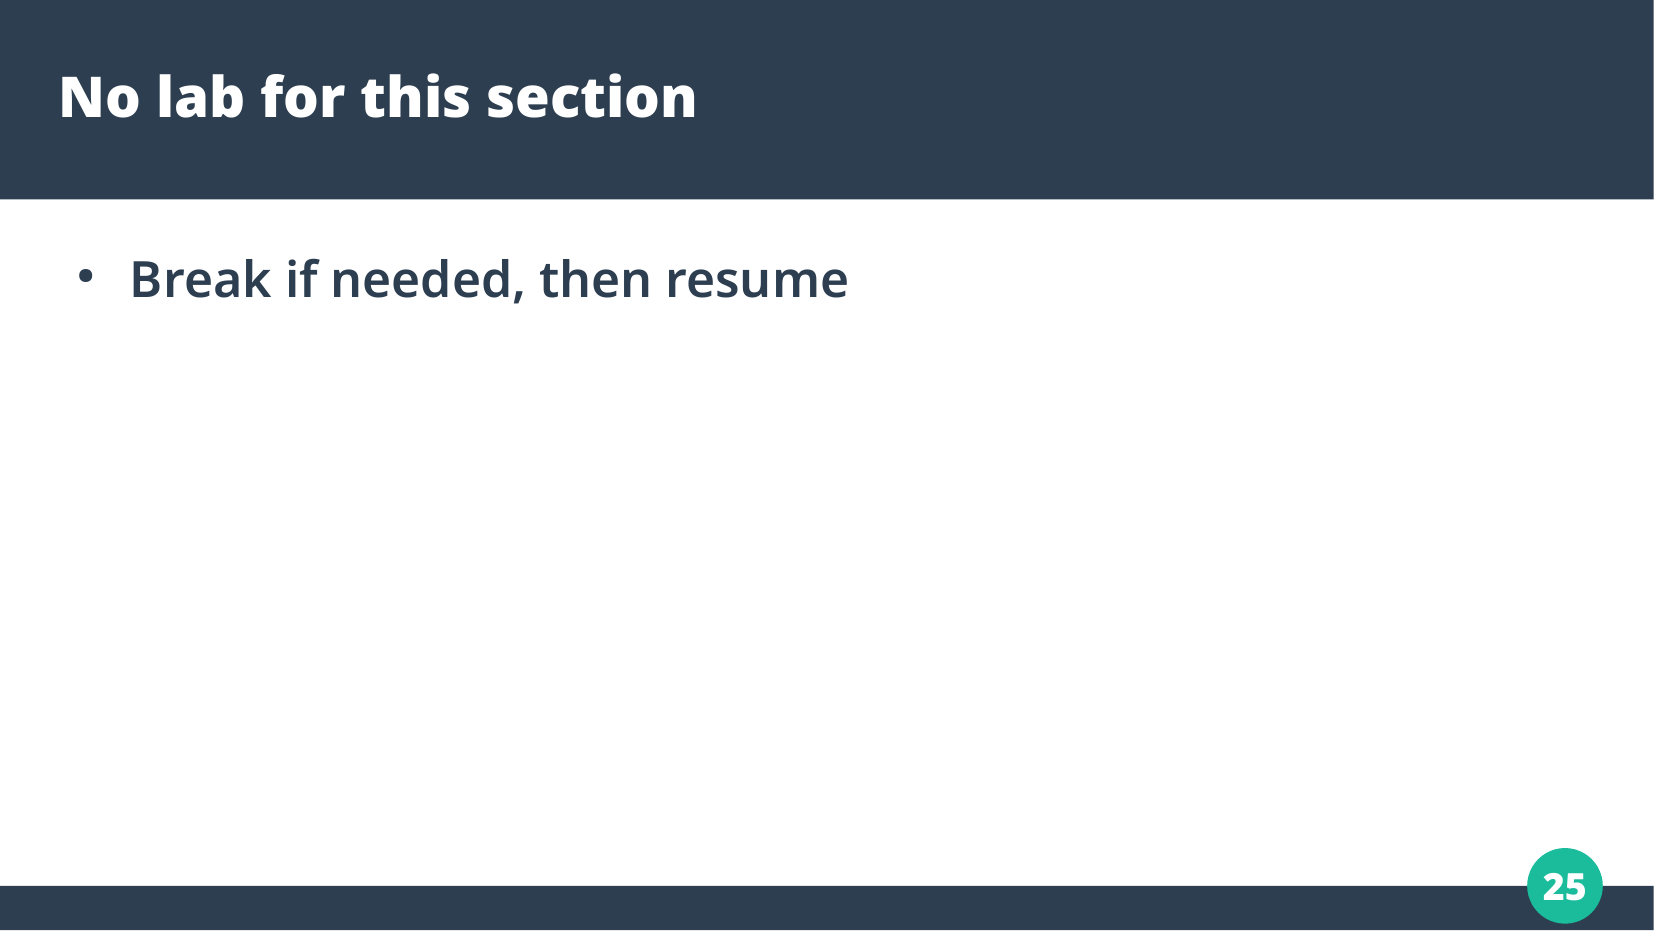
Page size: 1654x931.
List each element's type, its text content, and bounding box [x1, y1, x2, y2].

list Break if needed, then resume [59, 243, 1595, 864]
title No lab for this section [59, 37, 1595, 155]
